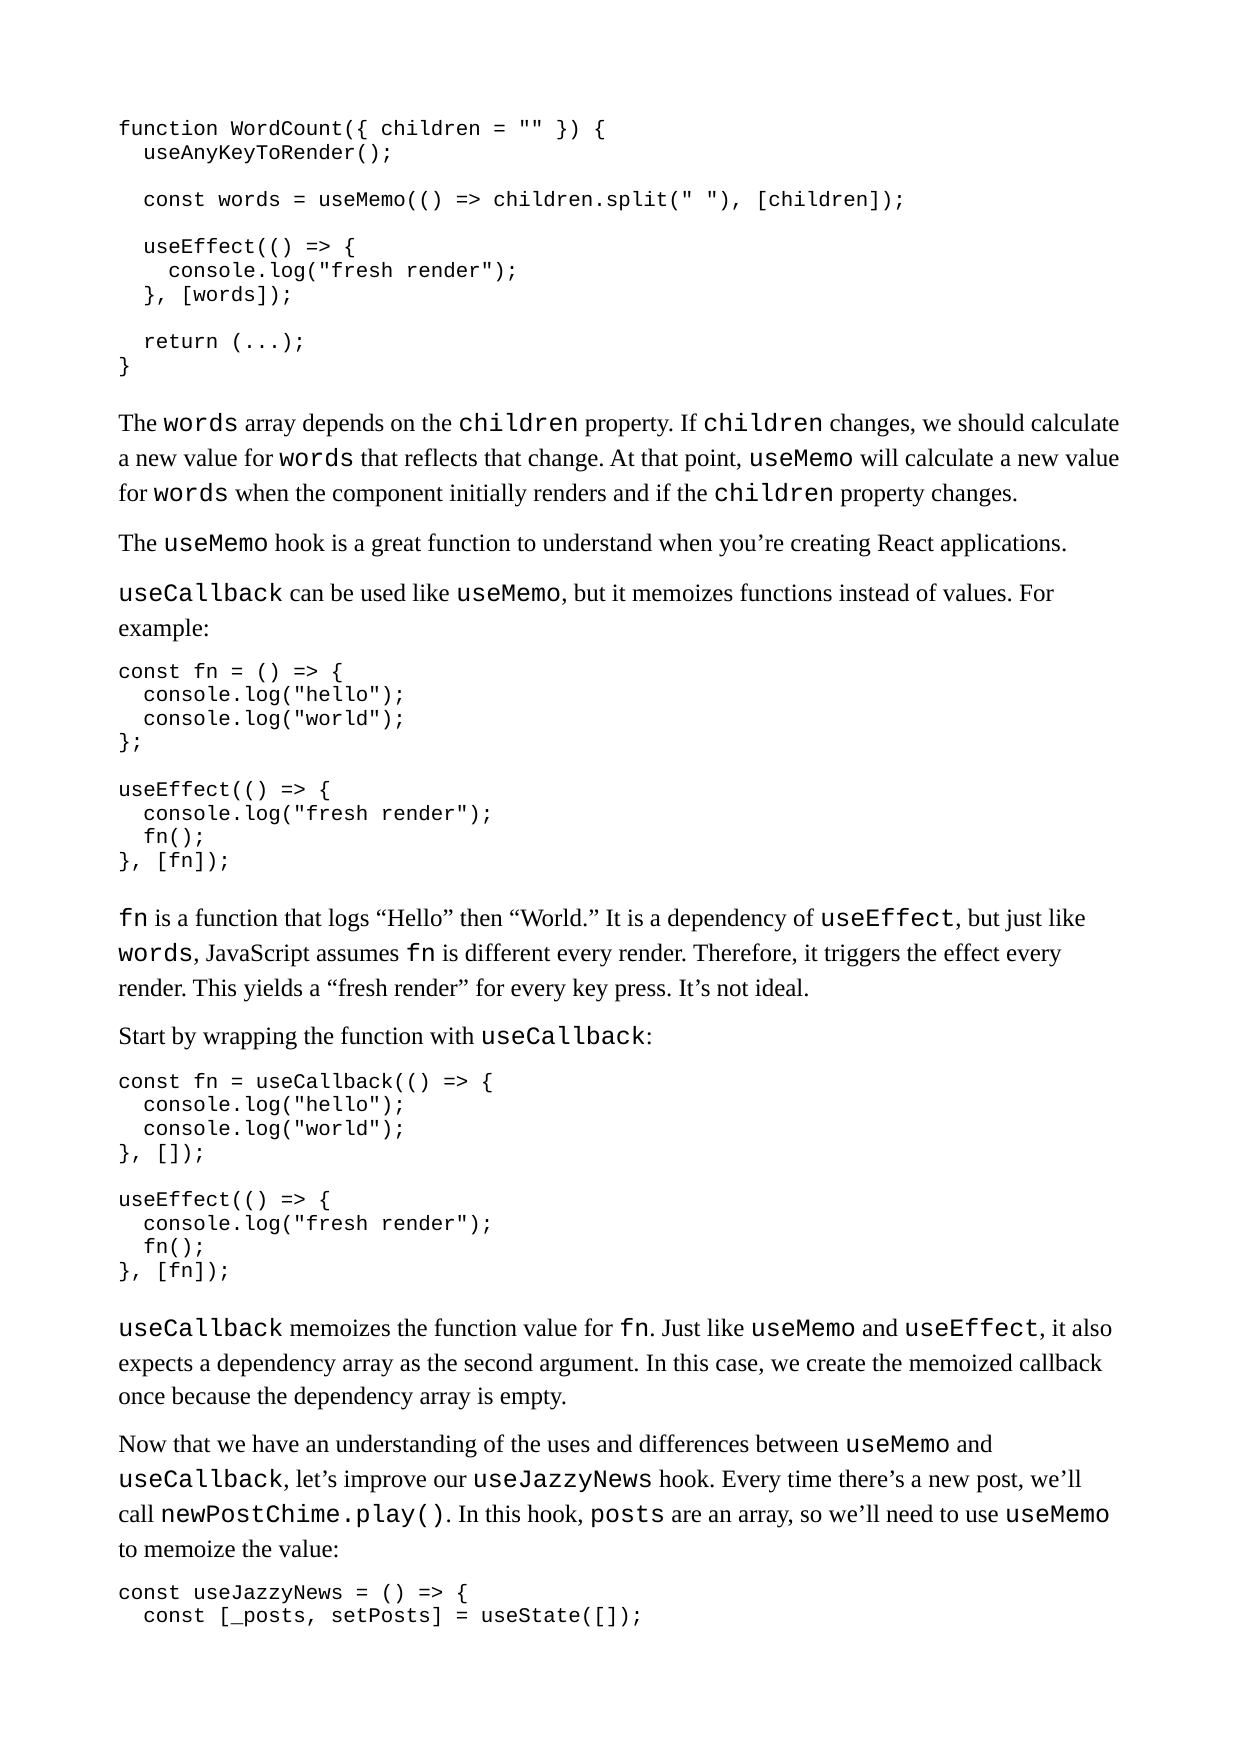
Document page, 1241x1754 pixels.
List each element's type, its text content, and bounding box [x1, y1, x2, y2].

text const words = useMemo(() => children.split(" "), [children]); [118, 189, 1122, 213]
text useEffect(() => { [118, 1189, 1122, 1213]
text The useMemo hook is a great function to understand when you’re creating React applications. [118, 528, 1122, 559]
text } [118, 354, 1122, 378]
text console.log("world"); [118, 1118, 1122, 1142]
text console.log("world"); [118, 708, 1122, 732]
text }, [words]); [118, 284, 1122, 307]
text useEffect(() => { [118, 236, 1122, 260]
text console.log("fresh render"); [118, 1213, 1122, 1236]
text console.log("fresh render"); [118, 260, 1122, 284]
text fn is a function that logs “Hello” then “World.” It is a dependency of useEffect, but just like words, JavaScript assumes fn is different every render. Therefore, it triggers the effect every render. This yields a “fresh render” for every key press. It’s not ideal. [118, 903, 1122, 1002]
text const [_posts, setPosts] = useState([]); [118, 1605, 1122, 1629]
text useAnyKeyToRender(); [118, 142, 1122, 165]
text fn(); [118, 1236, 1122, 1260]
text console.log("hello"); [118, 684, 1122, 708]
text Start by wrapping the function with useCallback: [118, 1021, 1122, 1052]
text const fn = () => { [118, 661, 1122, 684]
text The words array depends on the children property. If children changes, we should calculate a new value for words that reflects that change. At that point, useMemo will calculate a new value for words when the component initially renders and if the children property changes. [118, 408, 1122, 509]
text console.log("fresh render"); [118, 802, 1122, 826]
text useCallback can be used like useMemo, but it memoizes functions instead of values. For example: [118, 578, 1122, 642]
text useCallback memoizes the function value for fn. Just like useMemo and useEffect, it also expects a dependency array as the second argument. In this case, we create the memoized callback once because the dependency array is empty. [118, 1313, 1122, 1410]
text }; [118, 732, 1122, 755]
text Now that we have an understanding of the uses and differences between useMemo and useCallback, let’s improve our useJazzyNews hook. Every time there’s a new post, we’ll call newPostChime.play(). In this hook, posts are an array, so we’ll need to use useMemo to memoize the value: [118, 1429, 1122, 1563]
text }, []); [118, 1142, 1122, 1165]
text fn(); [118, 826, 1122, 850]
text console.log("hello"); [118, 1094, 1122, 1118]
text return (...); [118, 331, 1122, 354]
text }, [fn]); [118, 850, 1122, 873]
text const useJazzyNews = () => { [118, 1582, 1122, 1605]
text function WordCount({ children = "" }) { [118, 118, 1122, 142]
text }, [fn]); [118, 1260, 1122, 1283]
text useEffect(() => { [118, 779, 1122, 802]
text const fn = useCallback(() => { [118, 1071, 1122, 1094]
